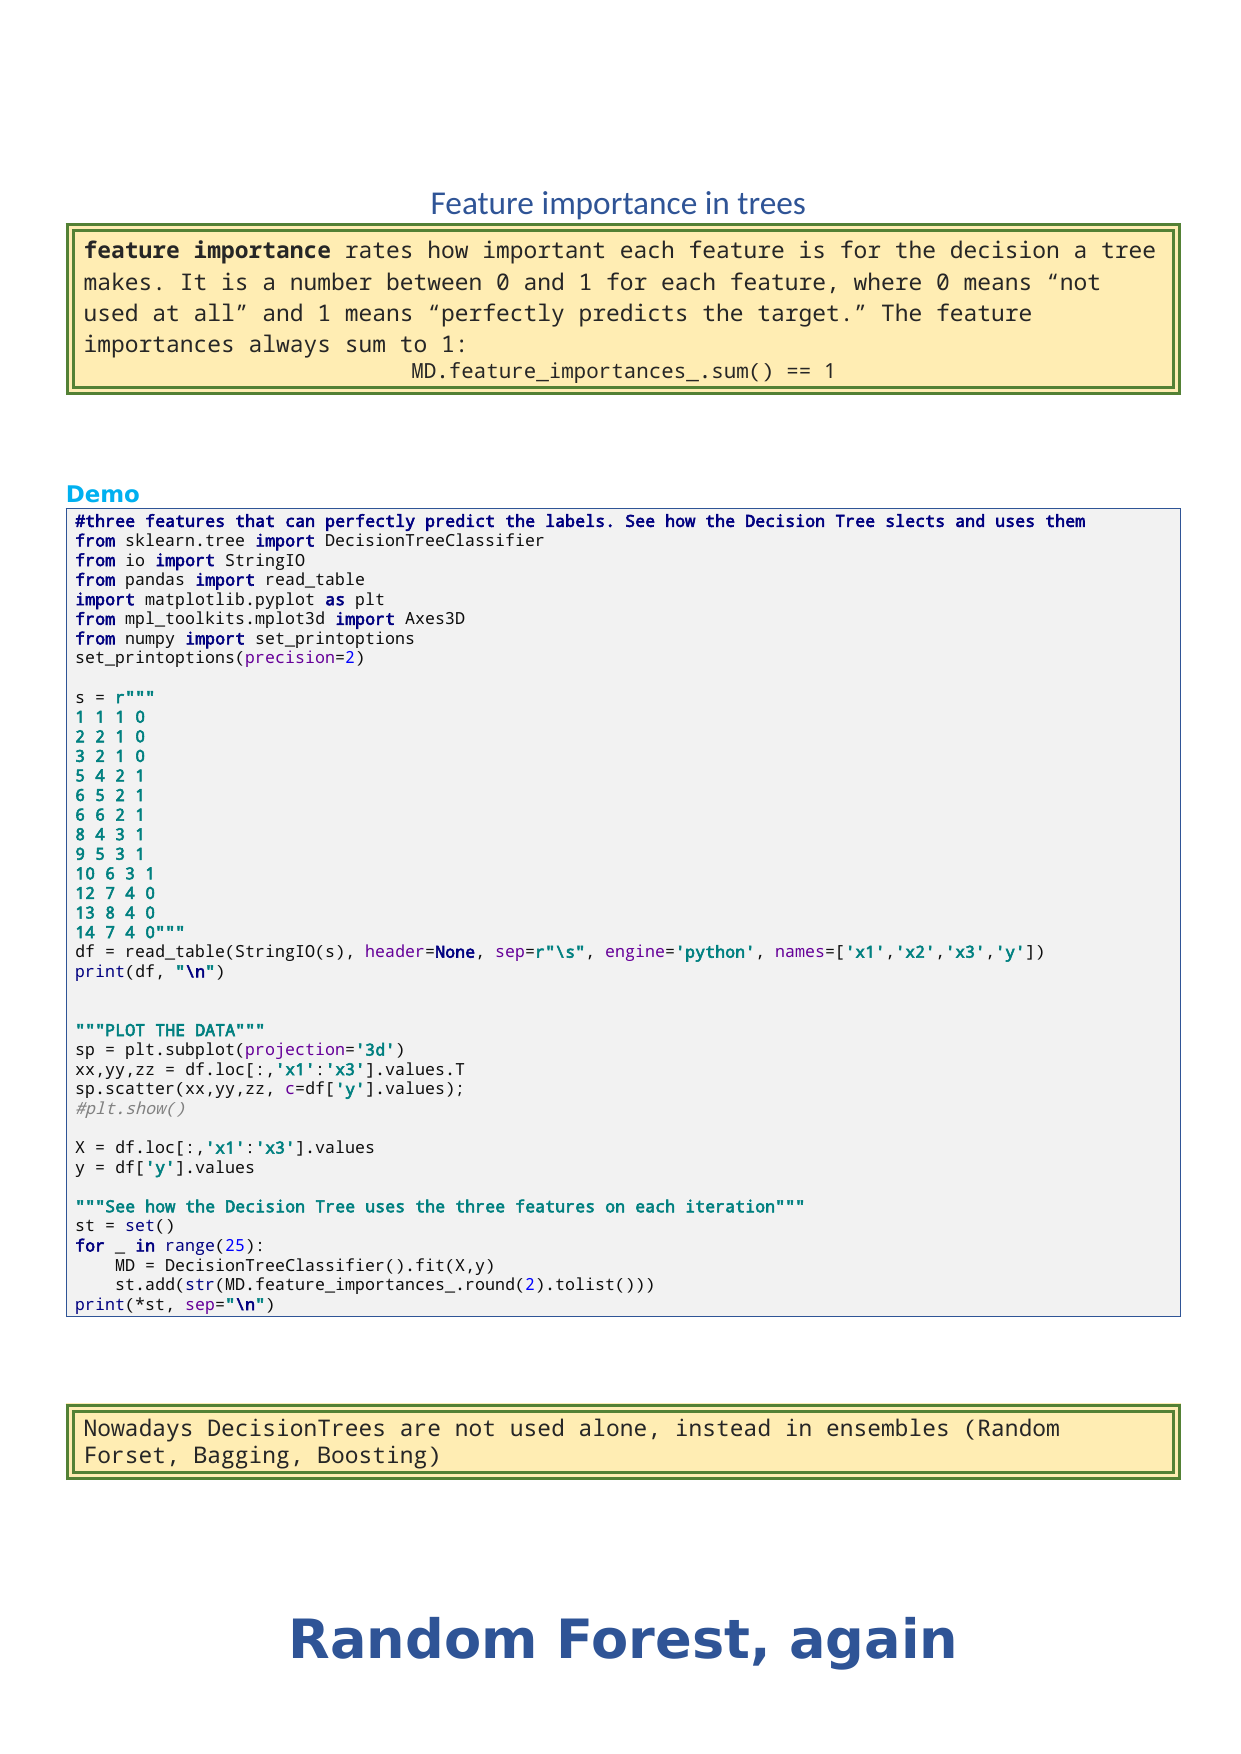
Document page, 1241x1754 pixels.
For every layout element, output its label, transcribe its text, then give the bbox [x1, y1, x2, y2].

text from sklearn.tree import DecisionTreeClassifier from io import StringIO from pandas import read_table import matplotlib.pyplot as plt from mpl_toolkits.mplot3d import Axes3D from numpy import set_printoptions set_printoptions(precision=2) s = r""" 1 1 1 0 2 2 1 0 3 2 1 0 5 4 2 1 6 5 2 1 6 6 2 1 8 4 3 1 9 5 3 1 10 6 3 1 12 7 4 0 13 8 4 0 14 7 4 0""" df = read_table(StringIO(s), header=None, sep=r"\s", engine='python', names=['x1','x2','x3','y']) print(df, "\n") """PLOT THE DATA""" sp = plt.subplot(projection='3d') xx,yy,zz = df.loc[:,'x1':'x3'].values.T sp.scatter(xx,yy,zz, c=df['y'].values); #plt.show() X = df.loc[:,'x1':'x3'].values y = df['y'].values """See how the Decision Tree uses the three features on each iteration""" st = set() for _ in range(25): MD = DecisionTreeClassifier().fit(X,y) st.add(str(MD.feature_importances_.round(2).tolist())) print(*st, sep="\n") [67, 528, 1180, 1316]
text #three features that can perfectly predict the labels. See how the Decision Tree slects and uses them [67, 509, 1180, 528]
text MD.feature_importances_.sum() == 1 [69, 348, 1178, 392]
text feature importance rates how important each feature is for the decision a tree makes. It is a number between 0 and 1 for each feature, where 0 means “not used at all” and 1 means “perfectly predicts the target.” The feature importances always sum to 1: [69, 226, 1178, 348]
text Random Forest, again [66, 1608, 1181, 1671]
title Feature importance in trees [66, 182, 1181, 223]
title Demo [66, 481, 1181, 508]
text Nowadays DecisionTrees are not used alone, instead in ensembles (Random Forset, Bagging, Boosting) [69, 1407, 1178, 1477]
